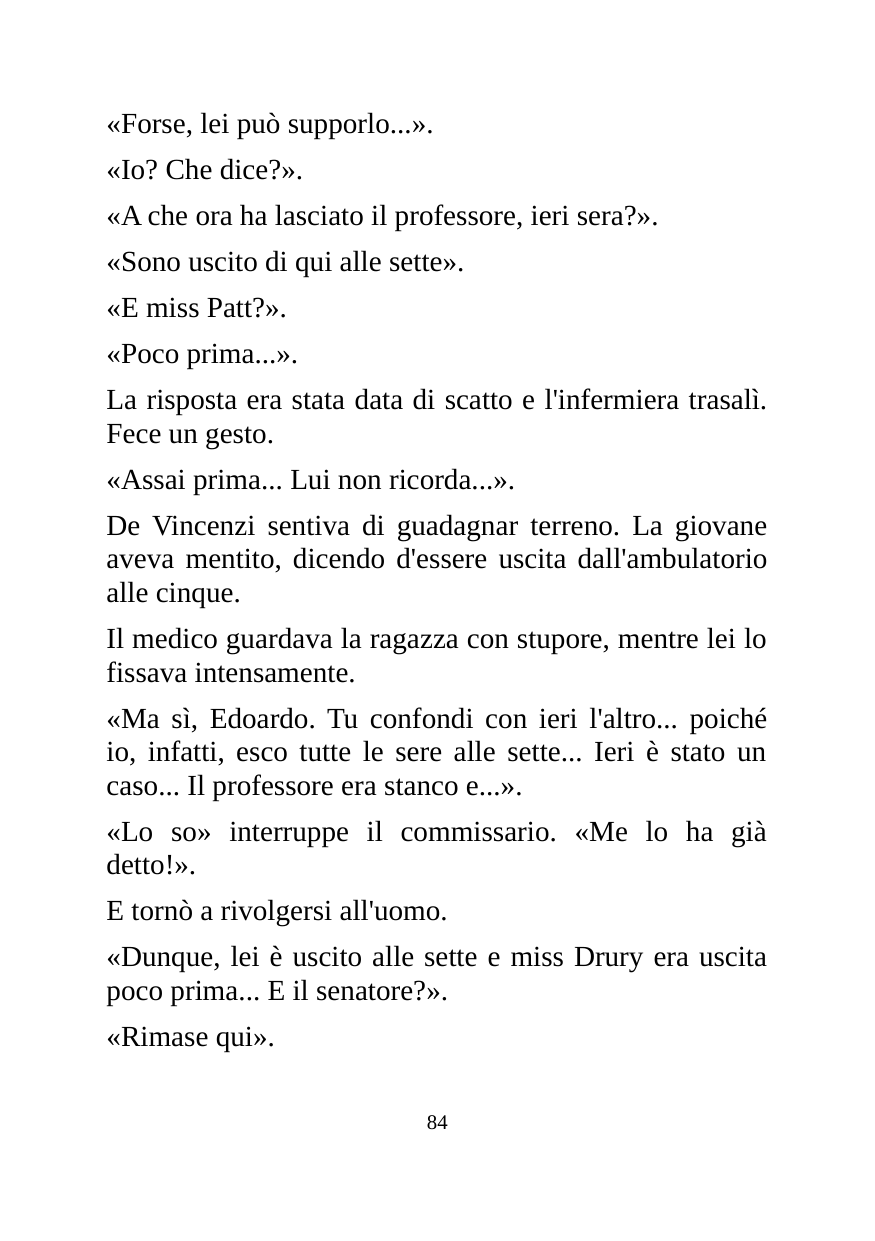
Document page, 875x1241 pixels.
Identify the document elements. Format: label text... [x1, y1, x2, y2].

text «Assai prima... Lui non ricorda...». [106, 462, 768, 496]
text «E miss Patt?». [106, 290, 768, 324]
text «Io? Che dice?». [106, 152, 768, 186]
text «Ma sì, Edoardo. Tu confondi con ieri l'altro... poiché io, infatti, esco tutte le sere alle sette... Ieri è stato un caso... Il professore era stanco e...». [106, 701, 768, 801]
text Il medico guardava la ragazza con stupore, mentre lei lo fissava intensamente. [106, 621, 768, 688]
text «Rimase qui». [106, 1019, 768, 1053]
text «Poco prima...». [106, 336, 768, 370]
text «Forse, lei può supporlo...». [106, 106, 768, 140]
text «Sono uscito di qui alle sette». [106, 244, 768, 278]
text De Vincenzi sentiva di guadagnar terreno. La giovane aveva mentito, dicendo d'essere uscita dall'ambulatorio alle cinque. [106, 508, 768, 609]
text E tornò a rivolgersi all'uomo. [106, 893, 768, 927]
text «Lo so» interruppe il commissario. «Me lo ha già detto!». [106, 814, 768, 881]
text «A che ora ha lasciato il professore, ieri sera?». [106, 198, 768, 232]
text La risposta era stata data di scatto e l'infermiera trasalì. Fece un gesto. [106, 382, 768, 449]
text «Dunque, lei è uscito alle sette e miss Drury era uscita poco prima... E il senatore?». [106, 939, 768, 1007]
